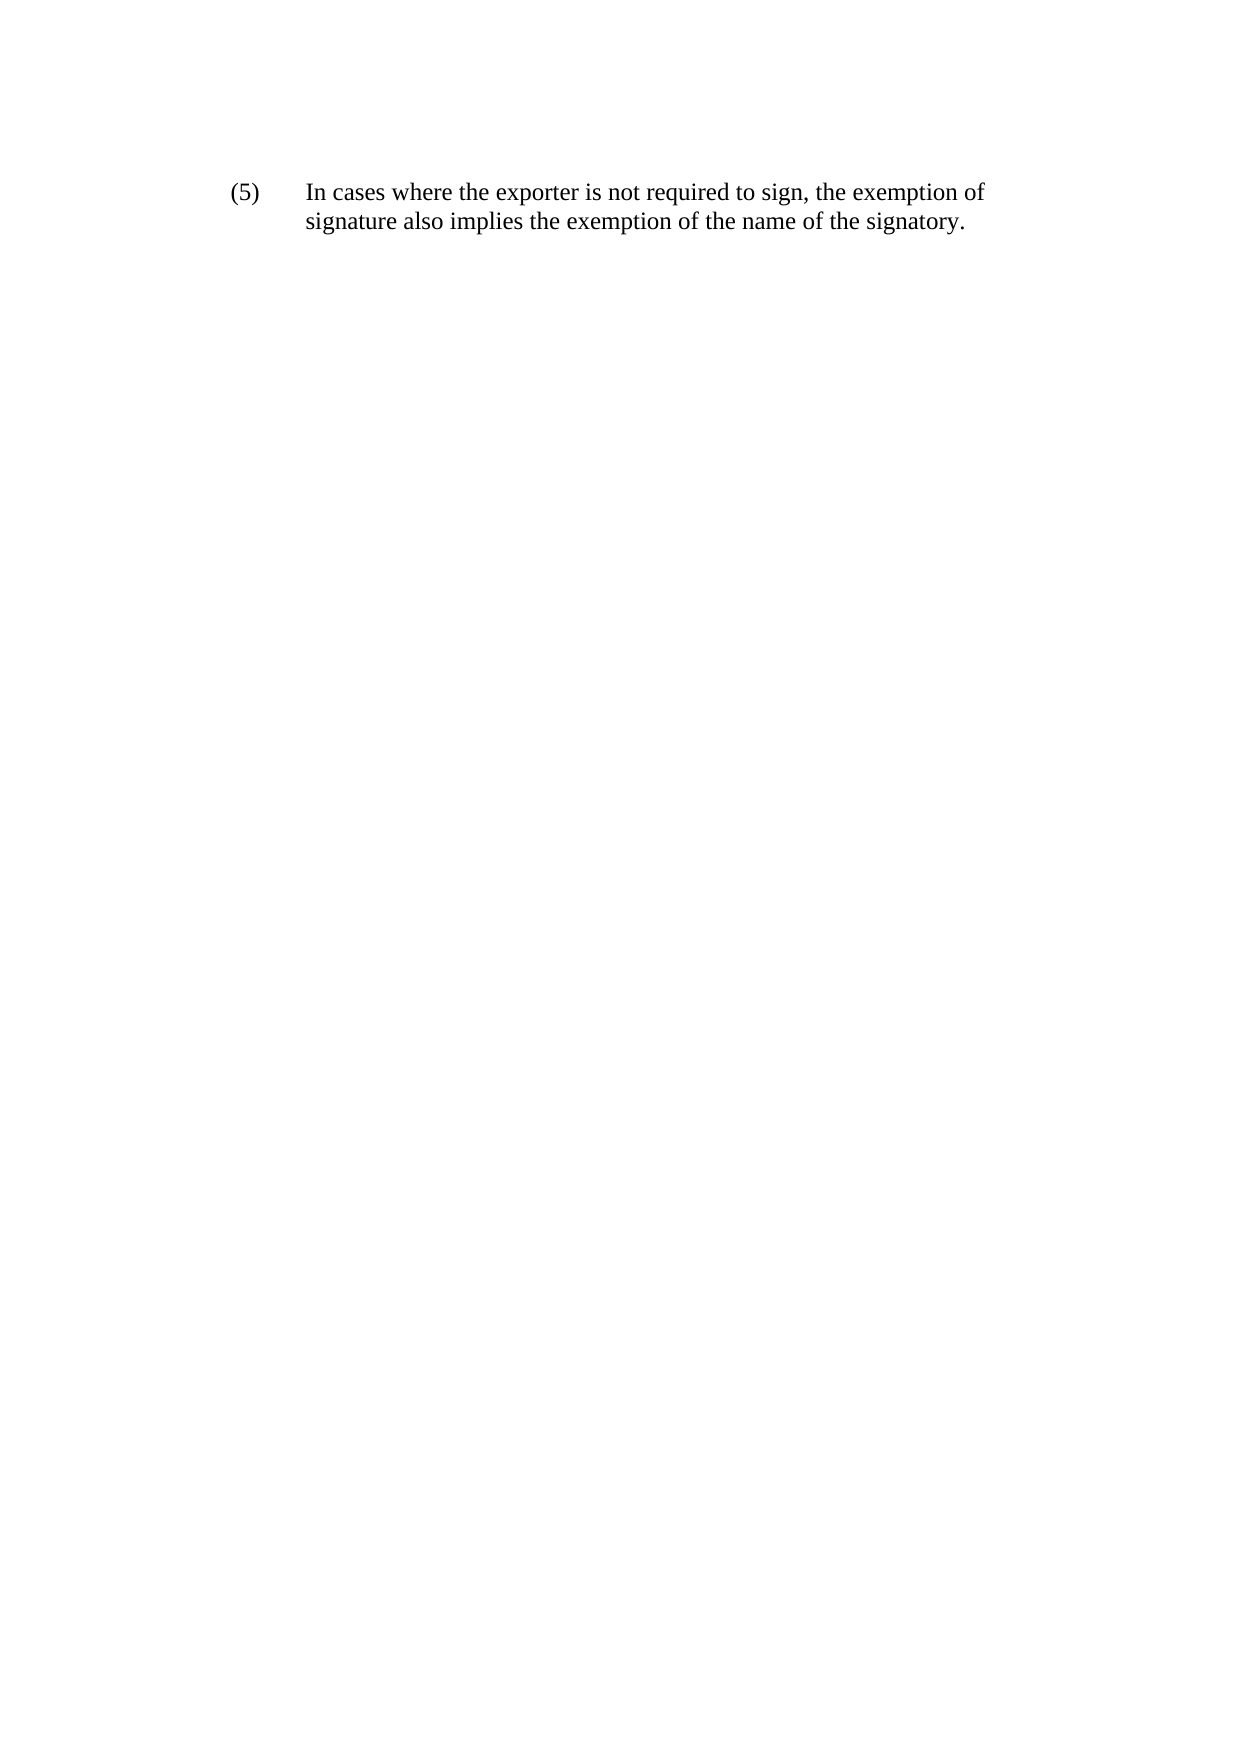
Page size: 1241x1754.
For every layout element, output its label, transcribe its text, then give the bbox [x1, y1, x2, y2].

text (5) In cases where the exporter is not required to sign, the exemption of signature also implies the exemption of the name of the signatory. [230, 177, 1069, 235]
